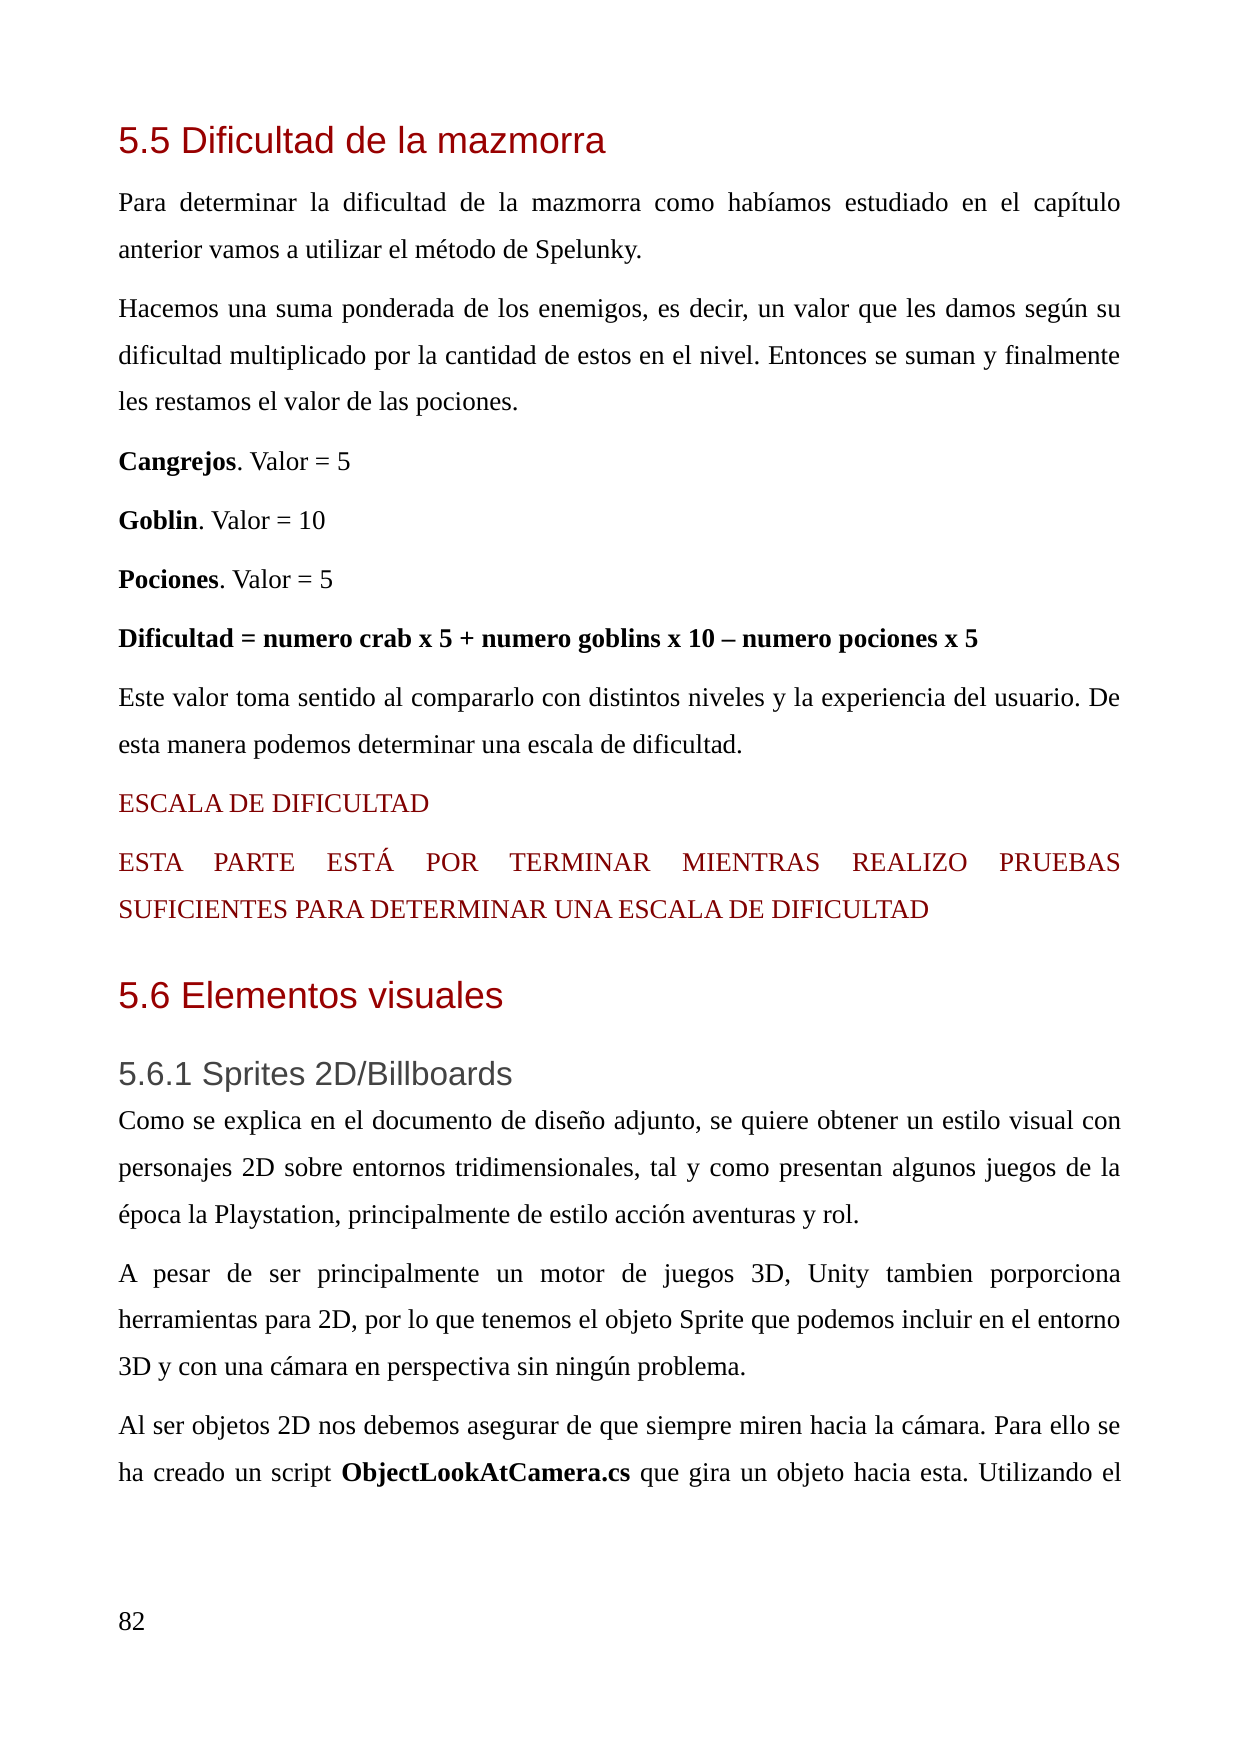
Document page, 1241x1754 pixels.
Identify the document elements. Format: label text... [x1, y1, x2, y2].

text Este valor toma sentido al compararlo con distintos niveles y la experiencia del usuario. De esta manera podemos determinar una escala de dificultad. [118, 681, 1122, 759]
text Dificultad = numero crab x 5 + numero goblins x 10 – numero pociones x 5 [118, 622, 1122, 653]
text Para determinar la dificultad de la mazmorra como habíamos estudiado en el capítulo anterior vamos a utilizar el método de Spelunky. [118, 186, 1122, 264]
subtitle Sprites 2D/Billboards [118, 1053, 1122, 1092]
text ESCALA DE DIFICULTAD [118, 787, 1122, 818]
text Al ser objetos 2D nos debemos asegurar de que siempre miren hacia la cámara. Para ello se ha creado un script ObjectLookAtCamera.cs que gira un objeto hacia esta. Utilizando el [118, 1409, 1122, 1487]
text Hacemos una suma ponderada de los enemigos, es decir, un valor que les damos según su dificultad multiplicado por la cantidad de estos en el nivel. Entonces se suman y finalmente les restamos el valor de las pociones. [118, 292, 1122, 417]
text Pociones. Valor = 5 [118, 563, 1122, 594]
subtitle Elementos visuales [118, 973, 1122, 1016]
text ESTA PARTE ESTÁ POR TERMINAR MIENTRAS REALIZO PRUEBAS SUFICIENTES PARA DETERMINAR UNA ESCALA DE DIFICULTAD [118, 846, 1122, 924]
text Como se explica en el documento de diseño adjunto, se quiere obtener un estilo visual con personajes 2D sobre entornos tridimensionales, tal y como presentan algunos juegos de la época la Playstation, principalmente de estilo acción aventuras y rol. [118, 1104, 1122, 1229]
subtitle Dificultad de la mazmorra [118, 118, 1122, 161]
text Cangrejos. Valor = 5 [118, 444, 1122, 476]
text A pesar de ser principalmente un motor de juegos 3D, Unity tambien porporciona herramientas para 2D, por lo que tenemos el objeto Sprite que podemos incluir en el entorno 3D y con una cámara en perspectiva sin ningún problema. [118, 1257, 1122, 1381]
text Goblin. Valor = 10 [118, 504, 1122, 535]
